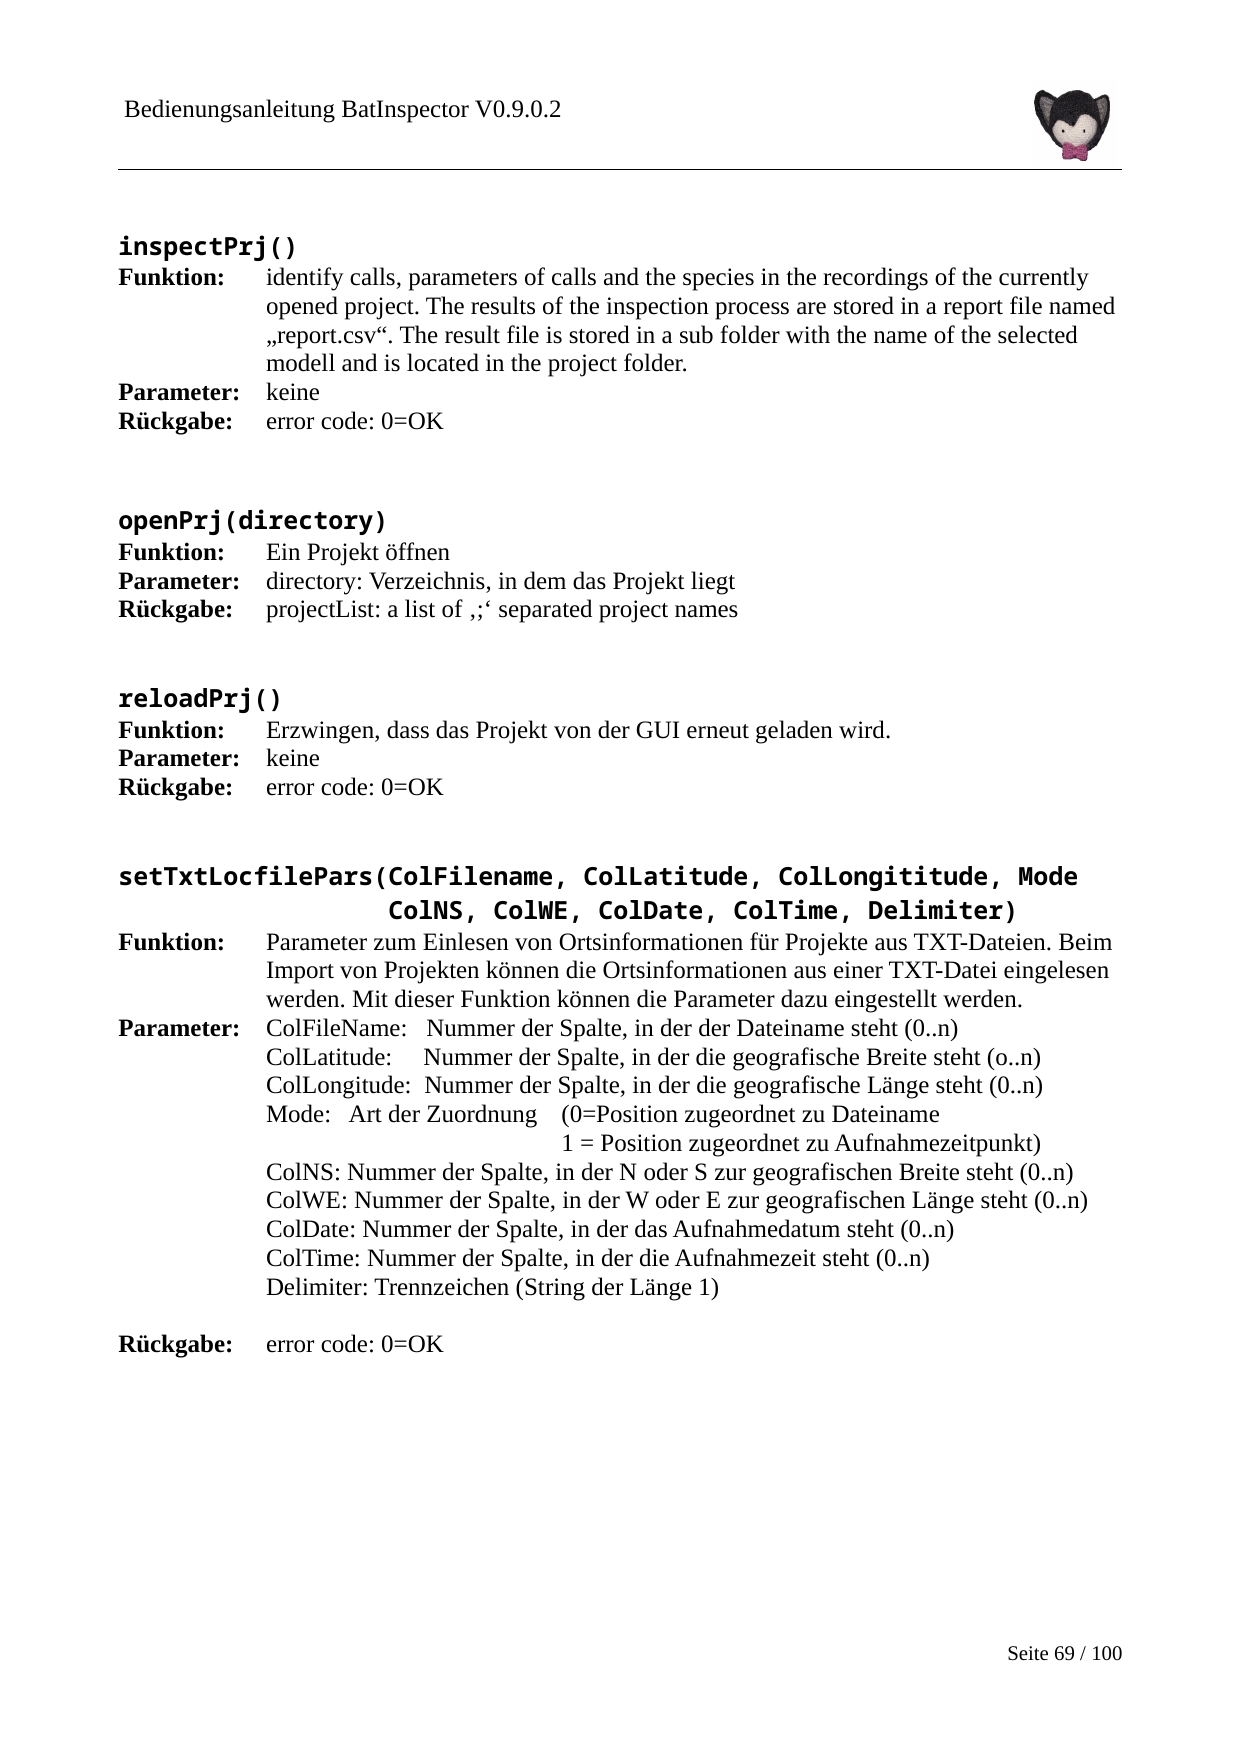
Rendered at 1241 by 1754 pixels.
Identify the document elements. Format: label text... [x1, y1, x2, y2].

picture [1030, 80, 1119, 169]
text ColNS, ColWE, ColDate, ColTime, Delimiter) [118, 893, 1122, 927]
text Parameter: ColFileName: Nummer der Spalte, in der der Dateiname steht (0..n) ColLatitude: Nummer der Spalte, in der die geografische Breite steht (o..n) [118, 1013, 1122, 1070]
text inspectPrj() [118, 228, 1122, 262]
text Parameter: directory: Verzeichnis, in dem das Projekt liegt Rückgabe: projectList: a list of ‚;‘ separated project names [118, 566, 1122, 623]
text Funktion: identify calls, parameters of calls and the species in the recordings of the currently opened project. The results of the inspection process are stored in a report file named „report.csv“. The result file is stored in a sub folder with the name of the selected modell and is located in the project folder. [118, 262, 1122, 377]
text Parameter: keine Rückgabe: error code: 0=OK [118, 377, 1122, 435]
text Funktion: Parameter zum Einlesen von Ortsinformationen für Projekte aus TXT-Dateien. Beim Import von Projekten können die Ortsinformationen aus einer TXT-Datei eingelesen werden. Mit dieser Funktion können die Parameter dazu eingestellt werden. [118, 927, 1122, 1013]
text Parameter: keine Rückgabe: error code: 0=OK [118, 743, 1122, 801]
text reloadPrj() [118, 681, 1122, 715]
text openPrj(directory) [118, 503, 1122, 537]
text Funktion: Ein Projekt öffnen [118, 537, 1122, 566]
text ColLongitude: Nummer der Spalte, in der die geografische Länge steht (0..n) Mode: Art der Zuordnung (0=Position zugeordnet zu Dateiname 1 = Position zugeordnet zu Aufnahmezeitpunkt) ColNS: Nummer der Spalte, in der N oder S zur geografischen Breite steht (0..n) ColWE: Nummer der Spalte, in der W oder E zur geografischen Länge steht (0..n) ColDate: Nummer der Spalte, in der das Aufnahmedatum steht (0..n) ColTime: Nummer der Spalte, in der die Aufnahmezeit steht (0..n) Delimiter: Trennzeichen (String der Länge 1) Rückgabe: error code: 0=OK [118, 1070, 1122, 1358]
text setTxtLocfilePars(ColFilename, ColLatitude, ColLongititude, Mode [118, 858, 1122, 893]
text Funktion: Erzwingen, dass das Projekt von der GUI erneut geladen wird. [118, 715, 1122, 743]
